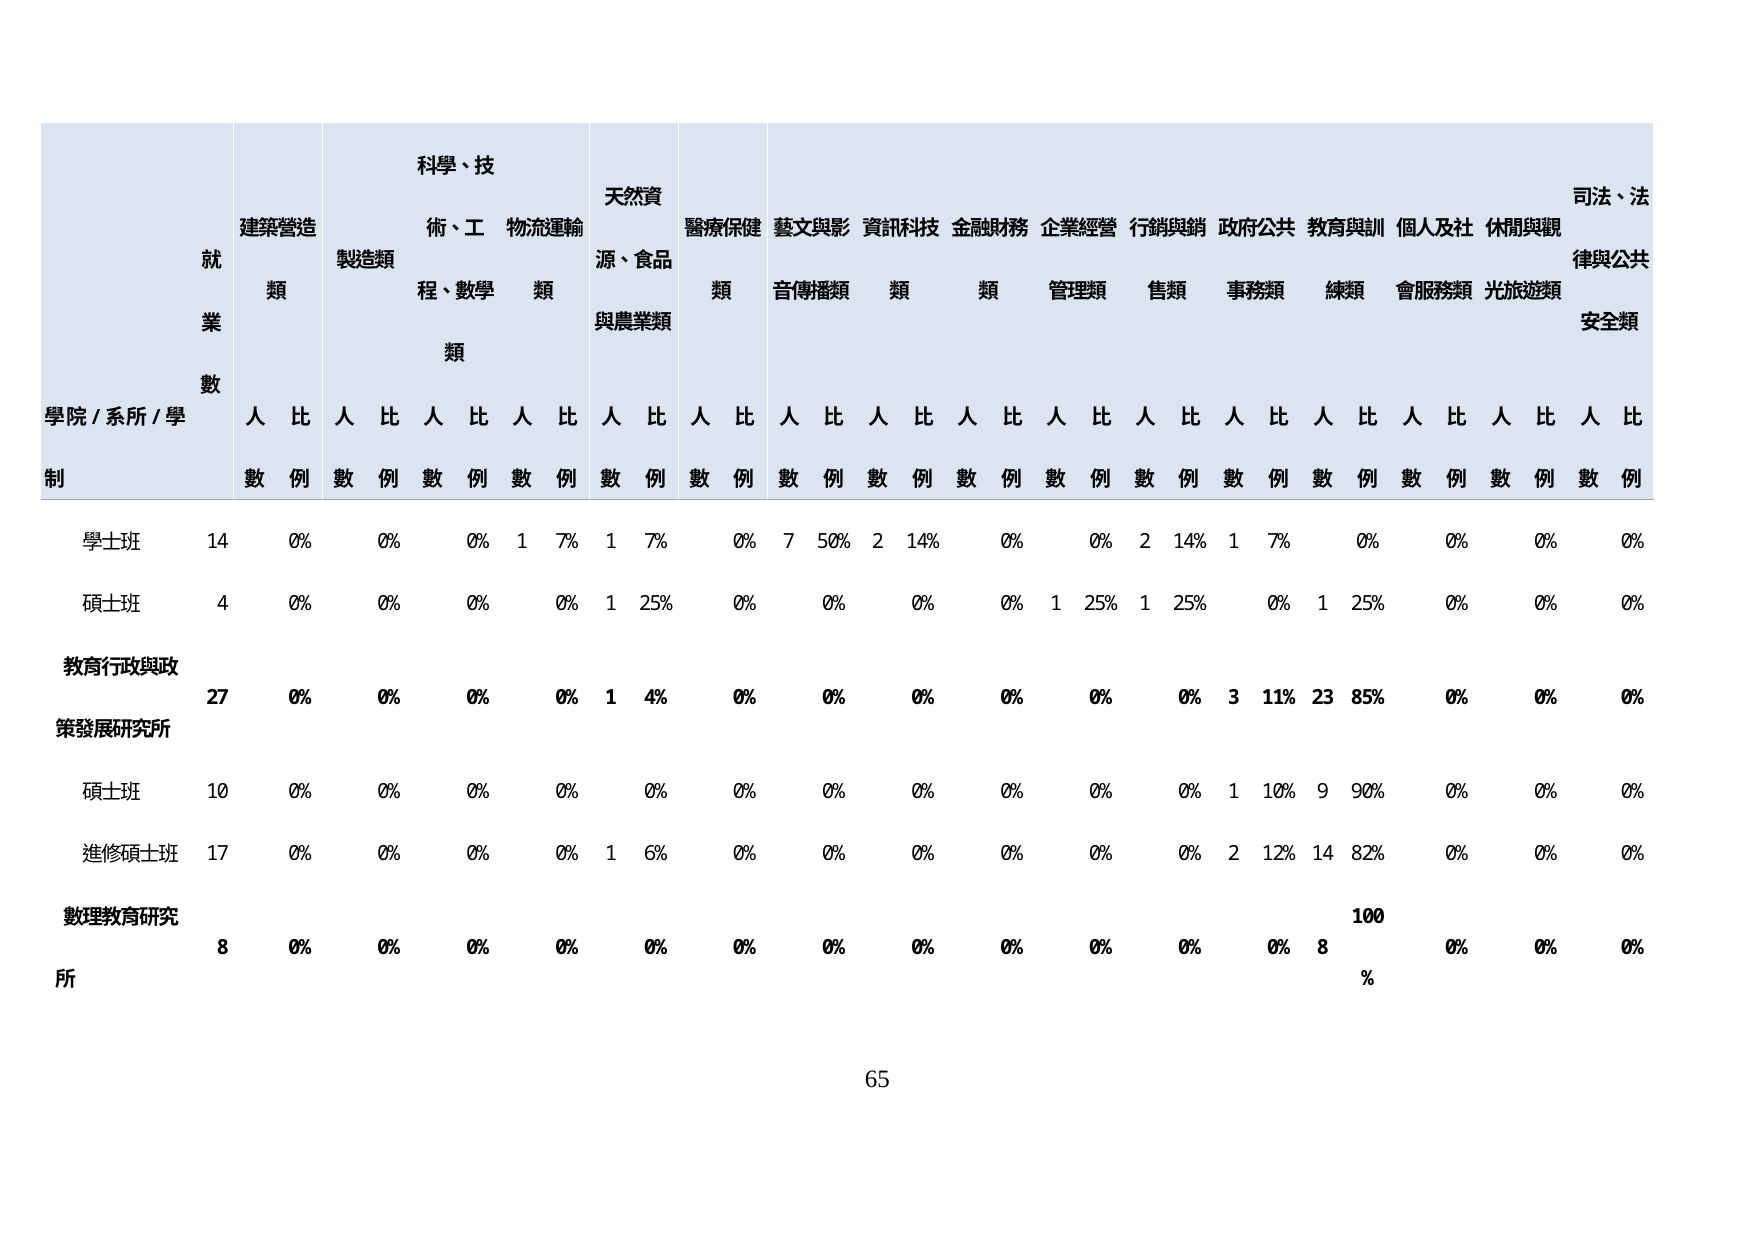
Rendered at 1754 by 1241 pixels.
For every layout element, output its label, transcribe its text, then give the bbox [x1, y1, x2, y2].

table_cell 0% [1524, 811, 1568, 874]
table_cell [234, 811, 278, 874]
table_cell [1390, 749, 1435, 811]
table_cell 12% [1257, 811, 1301, 874]
table_cell 0% [1612, 500, 1653, 561]
table_cell 0% [723, 561, 767, 624]
table_cell [856, 561, 901, 624]
table_cell [679, 749, 723, 811]
table_cell 0% [1435, 624, 1479, 749]
table_cell 0% [367, 624, 411, 749]
table_cell 25% [1079, 561, 1123, 624]
table_cell [945, 561, 990, 624]
table_cell 1 [590, 624, 634, 749]
table_cell 0% [367, 874, 411, 999]
table_cell 23 [1301, 624, 1346, 749]
table_header 就業數 [189, 123, 233, 499]
table_cell 比例 [1346, 373, 1390, 499]
table_cell 0% [456, 561, 500, 624]
table_cell 9 [1301, 749, 1346, 811]
table_cell [945, 874, 990, 999]
table_cell 0% [1435, 874, 1479, 999]
table_cell 1 [500, 500, 545, 561]
table_cell 27 [189, 624, 233, 749]
table_cell [1568, 874, 1612, 999]
table_cell [768, 874, 812, 999]
table_cell 0% [1257, 874, 1301, 999]
table_cell 0% [1612, 561, 1653, 624]
table_cell [234, 749, 278, 811]
table_cell 0% [1524, 561, 1568, 624]
table_cell [679, 811, 723, 874]
table_cell 0% [545, 874, 589, 999]
table_header 藝文與影音傳播類 [768, 123, 856, 373]
table_cell [679, 500, 723, 561]
table_cell 1 [1212, 500, 1257, 561]
table_header 個人及社會服務類 [1390, 123, 1479, 373]
table_cell 11% [1257, 624, 1301, 749]
table_cell 0% [1435, 500, 1479, 561]
table_cell 0% [367, 500, 411, 561]
table_cell 0% [1257, 561, 1301, 624]
table_cell [679, 874, 723, 999]
table_cell 25% [634, 561, 678, 624]
table_cell 比例 [1079, 373, 1123, 499]
table_cell 0% [1612, 874, 1653, 999]
table_cell [323, 749, 367, 811]
table_cell 比例 [812, 373, 856, 499]
table_cell [234, 874, 278, 999]
table_cell 4 [189, 561, 233, 624]
table_cell 人數 [234, 373, 278, 499]
table_cell [1034, 500, 1079, 561]
table_cell 0% [990, 561, 1034, 624]
table_header 政府公共事務類 [1212, 123, 1301, 373]
table_cell 0% [990, 749, 1034, 811]
table_cell [856, 749, 901, 811]
table_header 天然資源、食品與農業類 [590, 123, 678, 373]
table_cell 0% [367, 749, 411, 811]
table_cell [856, 811, 901, 874]
table_cell 1 [1123, 561, 1168, 624]
table_cell 0% [901, 561, 945, 624]
table_cell 比例 [278, 373, 322, 499]
table_header 資訊科技類 [856, 123, 945, 373]
table_cell [945, 811, 990, 874]
table_cell 0% [1435, 811, 1479, 874]
table_cell 0% [1524, 749, 1568, 811]
table_cell 人數 [500, 373, 545, 499]
table_cell [323, 500, 367, 561]
table_cell 0% [990, 874, 1034, 999]
table_cell [1568, 811, 1612, 874]
table_cell [1568, 561, 1612, 624]
table_cell 比例 [723, 373, 767, 499]
table_cell 進修碩士班 [41, 811, 189, 874]
table_cell [1123, 874, 1168, 999]
table_cell 人數 [856, 373, 901, 499]
table_cell 比例 [901, 373, 945, 499]
table_cell [500, 561, 545, 624]
table_cell 0% [723, 811, 767, 874]
table_cell 25% [1346, 561, 1390, 624]
table_cell [1568, 624, 1612, 749]
table_cell 人數 [411, 373, 456, 499]
table_cell 0% [812, 749, 856, 811]
table_cell 比例 [367, 373, 411, 499]
table_cell 人數 [1123, 373, 1168, 499]
table_cell 人數 [1212, 373, 1257, 499]
table_cell 人數 [1034, 373, 1079, 499]
table_cell 8 [1301, 874, 1346, 999]
table_cell 0% [278, 874, 322, 999]
table_cell [679, 561, 723, 624]
table_cell 教育行政與政策發展研究所 [41, 624, 189, 749]
table_cell [500, 874, 545, 999]
table_cell 比例 [634, 373, 678, 499]
table_cell 1 [1212, 749, 1257, 811]
table_cell 0% [723, 749, 767, 811]
table_cell [411, 561, 456, 624]
table_cell [234, 500, 278, 561]
table_cell [323, 874, 367, 999]
table_header 建築營造類 [234, 123, 322, 373]
table_cell 比例 [1168, 373, 1212, 499]
table_cell [323, 811, 367, 874]
table_cell [856, 874, 901, 999]
table_cell 0% [278, 749, 322, 811]
table_cell 0% [456, 500, 500, 561]
table_cell 0% [1612, 811, 1653, 874]
table_cell [1390, 624, 1435, 749]
table_cell 1 [1034, 561, 1079, 624]
table_cell [1390, 561, 1435, 624]
table_cell [1479, 561, 1524, 624]
table_cell 7% [634, 500, 678, 561]
table_header 行銷與銷售類 [1123, 123, 1212, 373]
table_cell [1479, 500, 1524, 561]
table_cell 2 [1123, 500, 1168, 561]
table_cell [1034, 624, 1079, 749]
table_cell 85% [1346, 624, 1390, 749]
table_cell [1034, 811, 1079, 874]
table_cell 0% [278, 624, 322, 749]
table_cell 人數 [679, 373, 723, 499]
table_cell 0% [1168, 749, 1212, 811]
table_cell 比例 [1612, 373, 1653, 499]
table_cell 17 [189, 811, 233, 874]
table_cell 0% [1612, 749, 1653, 811]
table_cell 0% [812, 561, 856, 624]
table_cell 人數 [945, 373, 990, 499]
table_cell 14 [1301, 811, 1346, 874]
table_cell 人數 [1479, 373, 1524, 499]
table_cell 0% [1524, 500, 1568, 561]
table_cell 比例 [1257, 373, 1301, 499]
table_cell [500, 749, 545, 811]
table_cell [234, 624, 278, 749]
table_cell 數理教育研究所 [41, 874, 189, 999]
table_cell 0% [367, 561, 411, 624]
table_header 教育與訓練類 [1301, 123, 1390, 373]
table_cell 6% [634, 811, 678, 874]
table_header 科學、技術、工程、數學類 [411, 123, 500, 373]
table_cell [856, 624, 901, 749]
table_cell [1123, 624, 1168, 749]
table_cell [411, 749, 456, 811]
table_cell [411, 874, 456, 999]
table_cell [234, 561, 278, 624]
table_cell 0% [1079, 874, 1123, 999]
table_cell [768, 561, 812, 624]
table_cell 人數 [1301, 373, 1346, 499]
table_cell [1390, 500, 1435, 561]
table_cell 1 [1301, 561, 1346, 624]
table_cell 0% [812, 874, 856, 999]
table_header 製造類 [323, 123, 411, 373]
table_cell 碩士班 [41, 561, 189, 624]
table_cell [768, 749, 812, 811]
table_cell 0% [278, 561, 322, 624]
table_cell 人數 [768, 373, 812, 499]
table_cell [1212, 561, 1257, 624]
table_cell 25% [1168, 561, 1212, 624]
table_cell 0% [901, 624, 945, 749]
table_cell [323, 624, 367, 749]
table_cell 0% [634, 749, 678, 811]
table_cell [768, 811, 812, 874]
table_cell 7 [768, 500, 812, 561]
table_cell [1479, 811, 1524, 874]
table_header 休閒與觀光旅遊類 [1479, 123, 1568, 373]
table_cell 0% [1079, 624, 1123, 749]
table_cell [945, 624, 990, 749]
table_cell 比例 [1435, 373, 1479, 499]
table_cell 0% [1079, 749, 1123, 811]
table_cell 比例 [1524, 373, 1568, 499]
table_cell 0% [1079, 811, 1123, 874]
table_cell 0% [723, 500, 767, 561]
table_cell 0% [1168, 624, 1212, 749]
table_cell 0% [723, 624, 767, 749]
table_header 司法、法律與公共安全類 [1568, 123, 1653, 373]
table_cell 人數 [323, 373, 367, 499]
table_cell 碩士班 [41, 749, 189, 811]
table_cell 0% [723, 874, 767, 999]
table_cell [1123, 749, 1168, 811]
table_cell 10% [1257, 749, 1301, 811]
table_cell 0% [456, 811, 500, 874]
table_header 金融財務類 [945, 123, 1034, 373]
table_cell 0% [812, 624, 856, 749]
table_cell 0% [901, 749, 945, 811]
table_cell [1479, 874, 1524, 999]
table_cell 14% [901, 500, 945, 561]
table_cell 學士班 [41, 500, 189, 561]
table_cell 0% [1524, 624, 1568, 749]
table_cell [1034, 874, 1079, 999]
table_cell 0% [634, 874, 678, 999]
table_cell 0% [812, 811, 856, 874]
table_cell 0% [278, 811, 322, 874]
table_cell [1479, 624, 1524, 749]
table_cell 0% [456, 749, 500, 811]
table_cell 90% [1346, 749, 1390, 811]
table_cell 0% [456, 624, 500, 749]
table_cell 1 [590, 500, 634, 561]
table_cell 0% [1435, 561, 1479, 624]
table_cell [590, 749, 634, 811]
table_cell 14 [189, 500, 233, 561]
table_cell 0% [278, 500, 322, 561]
table_cell 0% [1435, 749, 1479, 811]
table_cell 0% [456, 874, 500, 999]
table_cell 0% [990, 500, 1034, 561]
table_cell 3 [1212, 624, 1257, 749]
table_cell 1 [590, 561, 634, 624]
table_cell 0% [990, 624, 1034, 749]
table_header 物流運輸類 [500, 123, 589, 373]
table_header 醫療保健類 [679, 123, 767, 373]
table_cell [945, 749, 990, 811]
table_cell [768, 624, 812, 749]
table_cell 0% [1612, 624, 1653, 749]
table_cell 0% [1524, 874, 1568, 999]
table_cell 10 [189, 749, 233, 811]
table_cell 0% [990, 811, 1034, 874]
table_cell 人數 [590, 373, 634, 499]
table_cell 0% [1168, 874, 1212, 999]
table_header 學院/系所/學制 [41, 123, 189, 499]
table_cell [1479, 749, 1524, 811]
table_cell [1212, 874, 1257, 999]
table_cell 7% [545, 500, 589, 561]
table_cell [1390, 811, 1435, 874]
table_cell 0% [901, 811, 945, 874]
table_cell [1390, 874, 1435, 999]
table_cell [411, 624, 456, 749]
table_cell 0% [545, 811, 589, 874]
table_cell 100% [1346, 874, 1390, 999]
table_cell [411, 500, 456, 561]
table_cell [500, 624, 545, 749]
table_cell [1034, 749, 1079, 811]
table_header 企業經營管理類 [1034, 123, 1123, 373]
table_cell 14% [1168, 500, 1212, 561]
table_cell 82% [1346, 811, 1390, 874]
table_cell 0% [1168, 811, 1212, 874]
table_cell [1568, 500, 1612, 561]
table_cell 2 [1212, 811, 1257, 874]
table_cell 0% [545, 749, 589, 811]
table_cell 0% [901, 874, 945, 999]
table_cell 0% [545, 561, 589, 624]
table_cell [590, 874, 634, 999]
table_cell 8 [189, 874, 233, 999]
table_cell 50% [812, 500, 856, 561]
table_cell 0% [1346, 500, 1390, 561]
table_cell 0% [1079, 500, 1123, 561]
table_cell 4% [634, 624, 678, 749]
table_cell 比例 [545, 373, 589, 499]
table_cell 人數 [1568, 373, 1612, 499]
table_cell 0% [367, 811, 411, 874]
table_cell 1 [590, 811, 634, 874]
table_cell 0% [545, 624, 589, 749]
table_cell [500, 811, 545, 874]
table_cell [1568, 749, 1612, 811]
table_cell [1301, 500, 1346, 561]
table_cell [679, 624, 723, 749]
table_cell 2 [856, 500, 901, 561]
table_cell [411, 811, 456, 874]
table_cell 7% [1257, 500, 1301, 561]
table_cell [323, 561, 367, 624]
table_cell [945, 500, 990, 561]
table_cell [1123, 811, 1168, 874]
table_cell 比例 [456, 373, 500, 499]
table_cell 比例 [990, 373, 1034, 499]
table_cell 人數 [1390, 373, 1435, 499]
